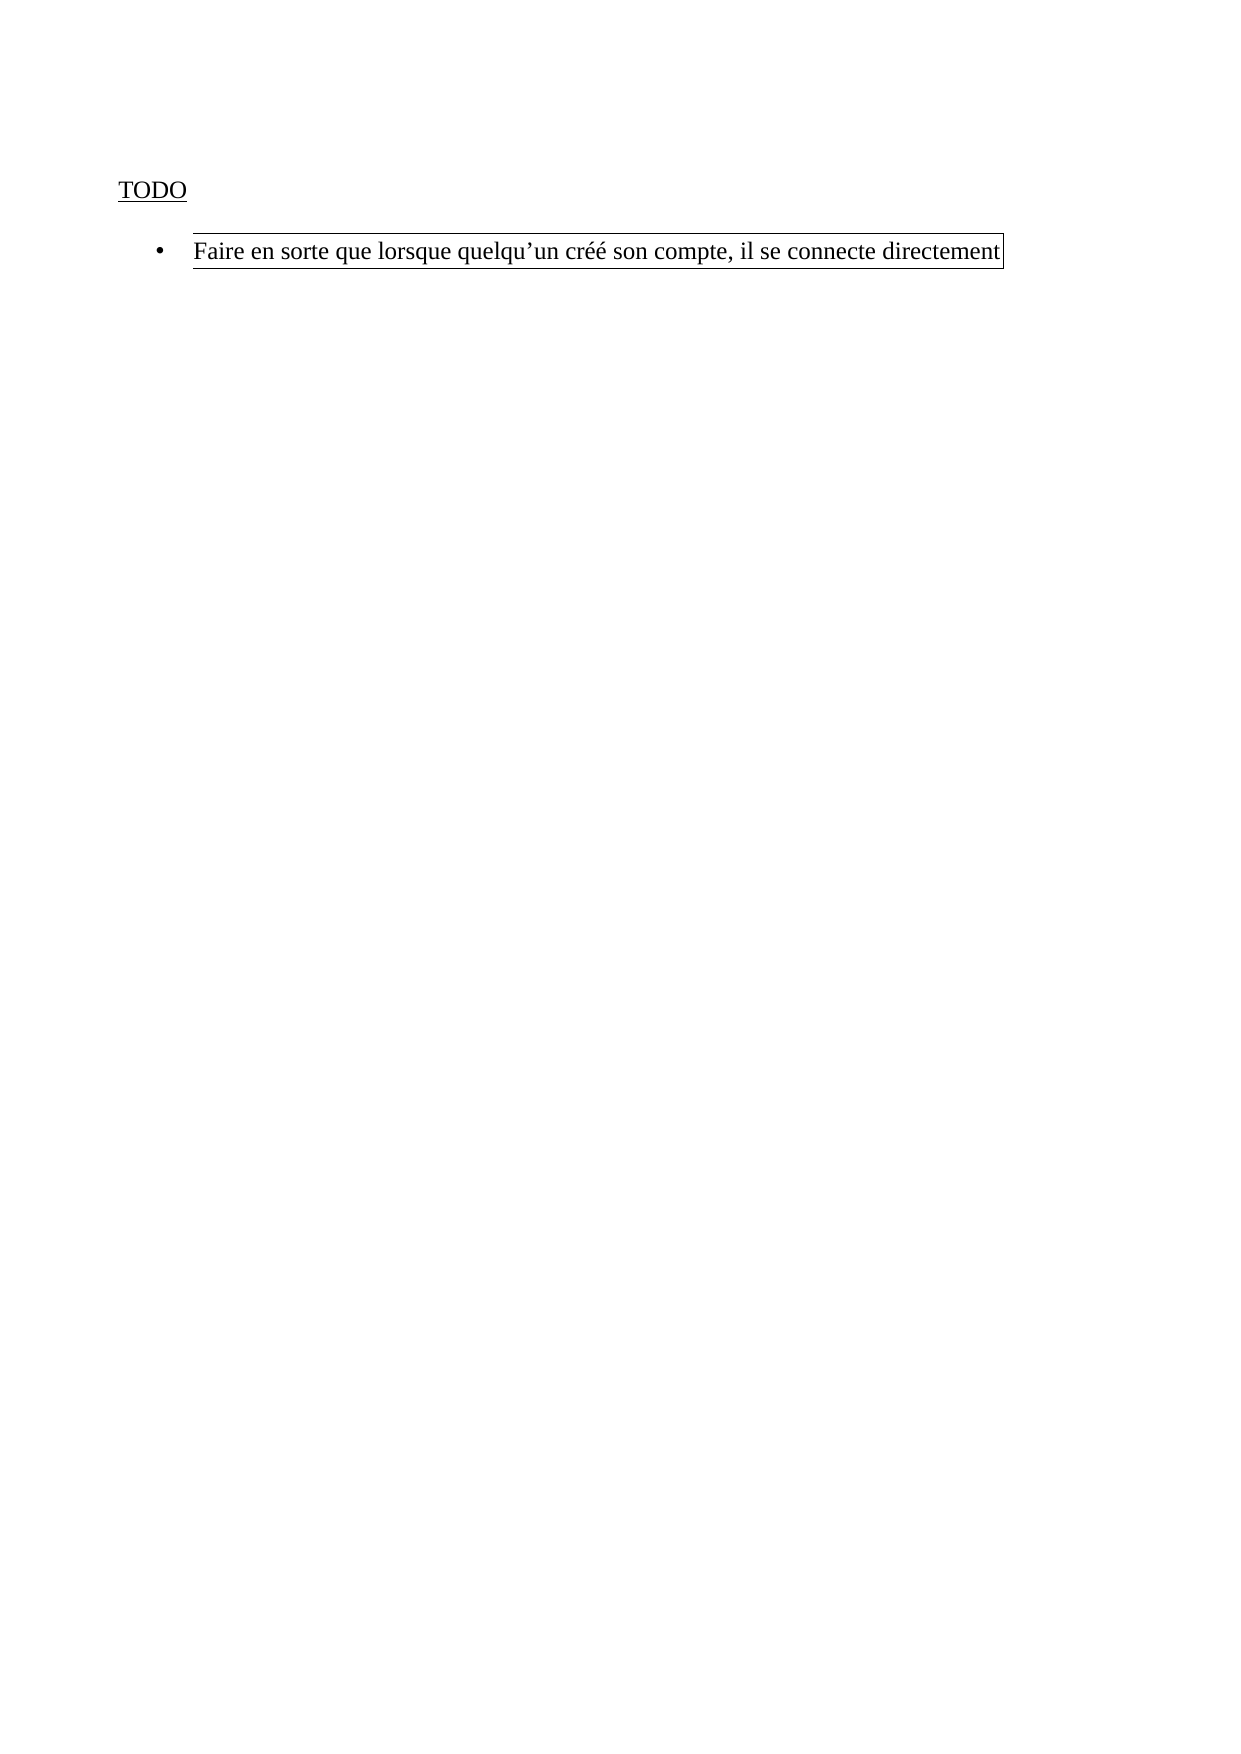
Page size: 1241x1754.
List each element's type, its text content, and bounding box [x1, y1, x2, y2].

list [1004, 233, 1122, 268]
text TODO [118, 176, 1122, 204]
list Faire en sorte que lorsque quelqu’un créé son compte, il se connecte directement [156, 233, 1003, 268]
